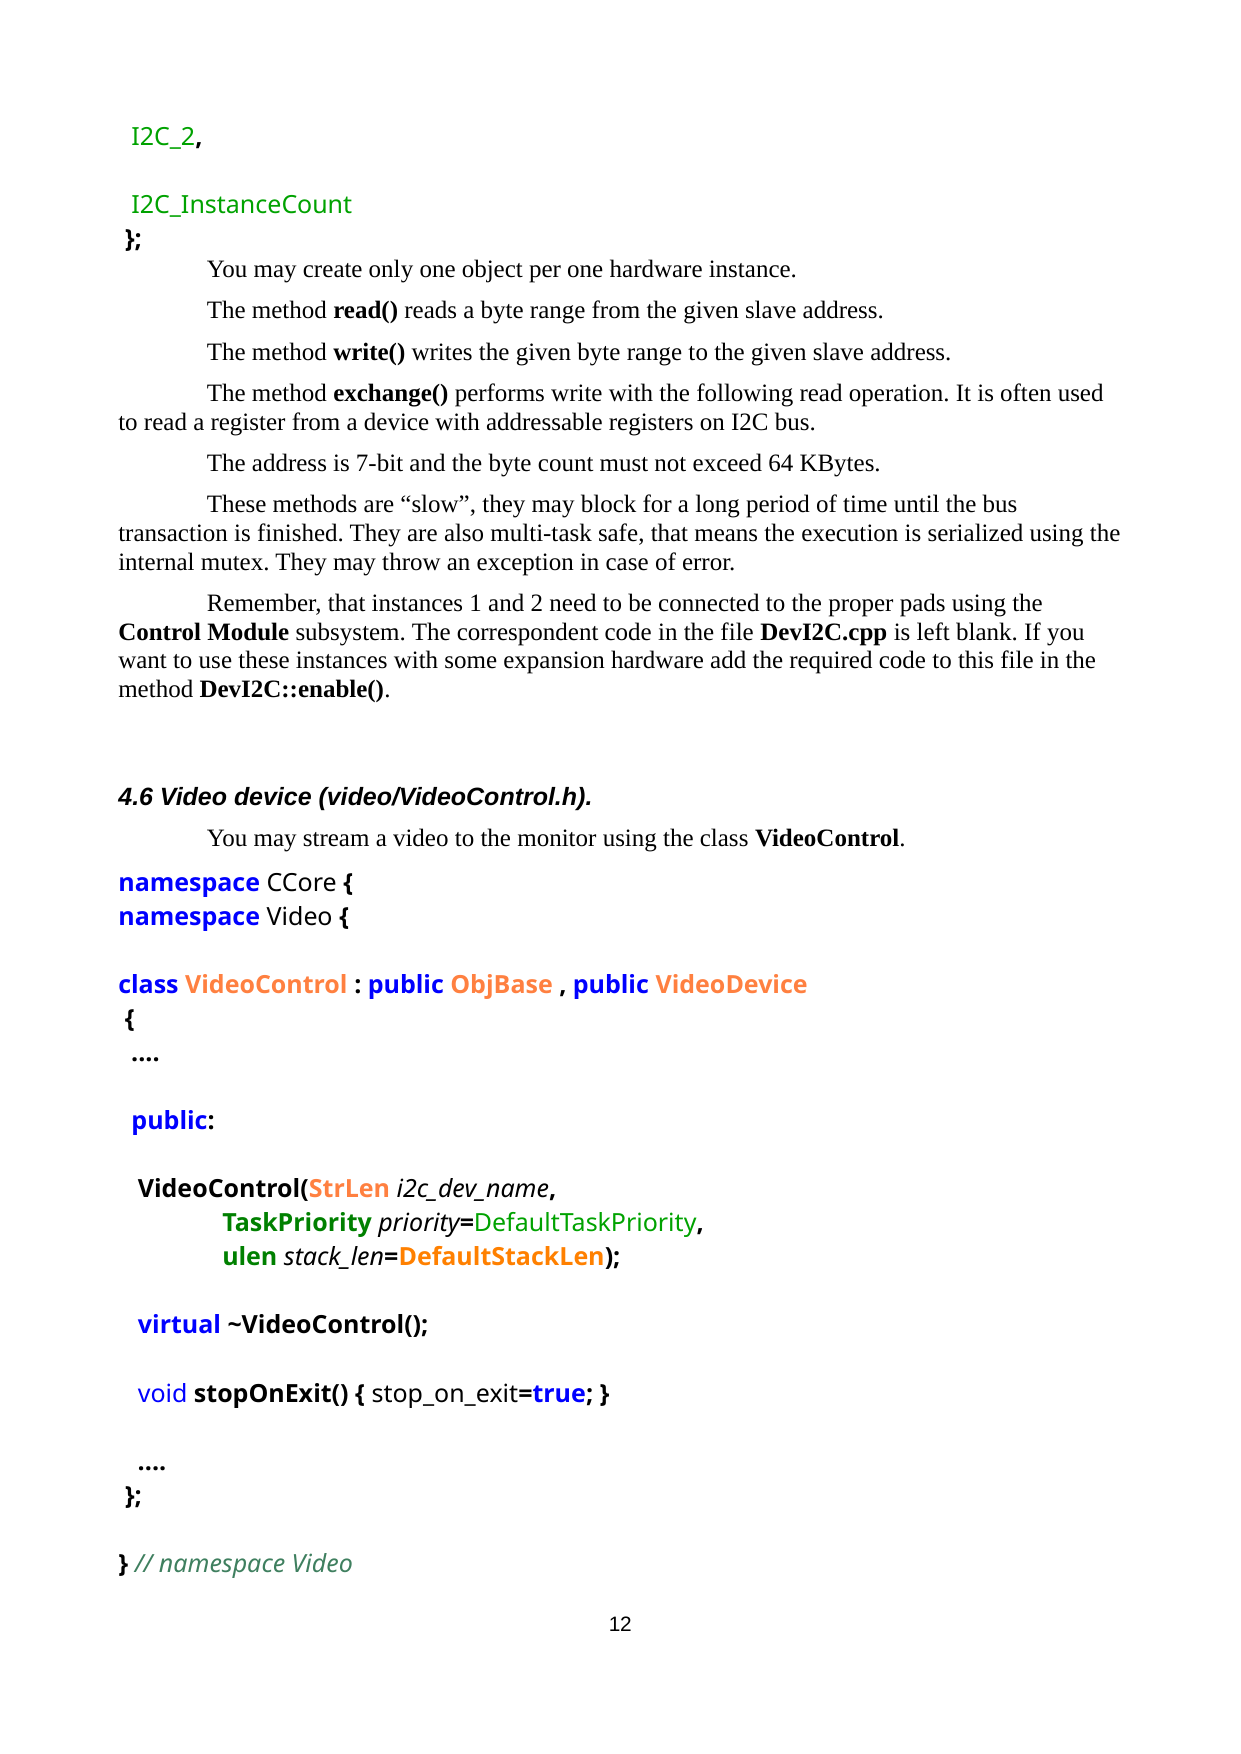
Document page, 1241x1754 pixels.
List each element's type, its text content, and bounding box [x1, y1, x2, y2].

text }; [118, 1477, 1122, 1512]
text class VideoControl : public ObjBase , public VideoDevice [118, 967, 1122, 1001]
text TaskPriority priority=DefaultTaskPriority, [118, 1205, 1122, 1239]
text }; [118, 220, 1122, 254]
text { [118, 1001, 1122, 1035]
text The method exchange() performs write with the following read operation. It is often used to read a register from a device with addressable registers on I2C bus. [118, 378, 1122, 436]
text These methods are “slow”, they may block for a long period of time until the bus transaction is finished. They are also multi-task safe, that means the execution is serialized using the internal mutex. They may throw an exception in case of error. [118, 489, 1122, 576]
text namespace Video { [118, 898, 1122, 932]
text Remember, that instances 1 and 2 need to be connected to the proper pads using the Control Module subsystem. The correspondent code in the file DevI2C.cpp is left blank. If you want to use these instances with some expansion hardware add the required code to this file in the method DevI2C::enable(). [118, 588, 1122, 703]
text .... [118, 1035, 1122, 1069]
text I2C_InstanceCount [118, 186, 1122, 220]
text virtual ~VideoControl(); [118, 1307, 1122, 1341]
text The address is 7-bit and the byte count must not exceed 64 KBytes. [118, 448, 1122, 477]
text void stopOnExit() { stop_on_exit=true; } [118, 1375, 1122, 1409]
text The method read() reads a byte range from the given slave address. [118, 296, 1122, 324]
text .... [118, 1443, 1122, 1477]
text I2C_2, [118, 118, 1122, 152]
text You may create only one object per one hardware instance. [118, 254, 1122, 283]
text public: [118, 1103, 1122, 1137]
text namespace CCore { [118, 864, 1122, 898]
text VideoControl(StrLen i2c_dev_name, [118, 1171, 1122, 1205]
text ulen stack_len=DefaultStackLen); [118, 1239, 1122, 1273]
subtitle 4.6 Video device (video/VideoControl.h). [118, 782, 1122, 811]
text The method write() writes the given byte range to the given slave address. [118, 337, 1122, 366]
text } // namespace Video [118, 1546, 1122, 1580]
text You may stream a video to the monitor using the class VideoControl. [118, 823, 1122, 852]
